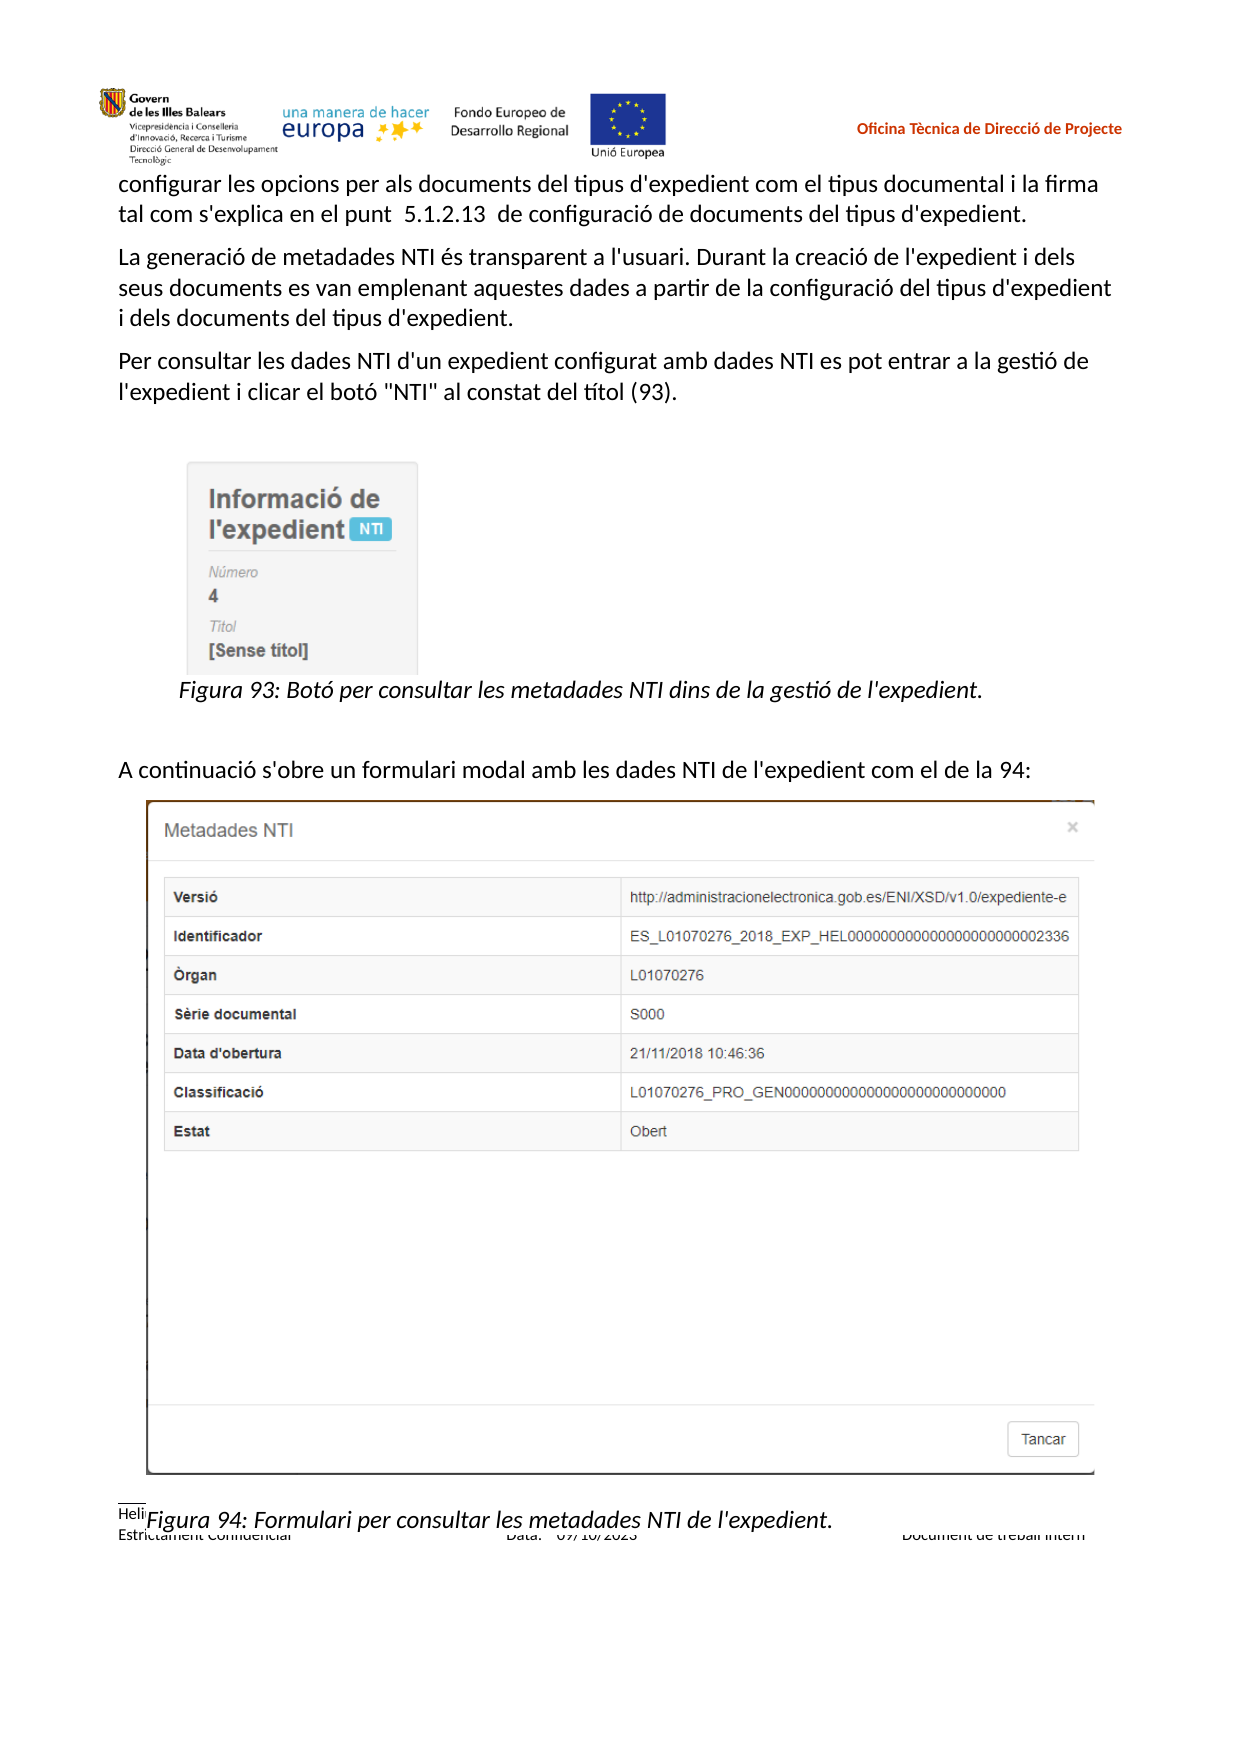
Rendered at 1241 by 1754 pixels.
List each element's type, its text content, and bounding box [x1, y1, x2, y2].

picture [146, 800, 1095, 1475]
picture [99, 87, 668, 166]
text Figura 94: Formulari per consultar les metadades NTI de l'expedient. [146, 1475, 1094, 1535]
text A continuació s'obre un formulari modal amb les dades NTI de l'expedient com el de la 94: [118, 754, 1122, 784]
picture [178, 456, 428, 675]
text La generació de metadades NTI és transparent a l'usuari. Durant la creació de l'expedient i dels seus documents es van emplenant aquestes dades a partir de la configuració del tipus d'expedient i dels documents del tipus d'expedient. [118, 241, 1122, 333]
text configurar les opcions per als documents del tipus d'expedient com el tipus documental i la firma tal com s'explica en el punt 5.1.2.13 de configuració de documents del tipus d'expedient. [118, 168, 1122, 229]
text Per consultar les dades NTI d'un expedient configurat amb dades NTI es pot entrar a la gestió de l'expedient i clicar el botó "NTI" al constat del títol (93). [118, 346, 1122, 407]
text Figura 93: Botó per consultar les metadades NTI dins de la gestió de l'expedient. [179, 457, 1037, 705]
